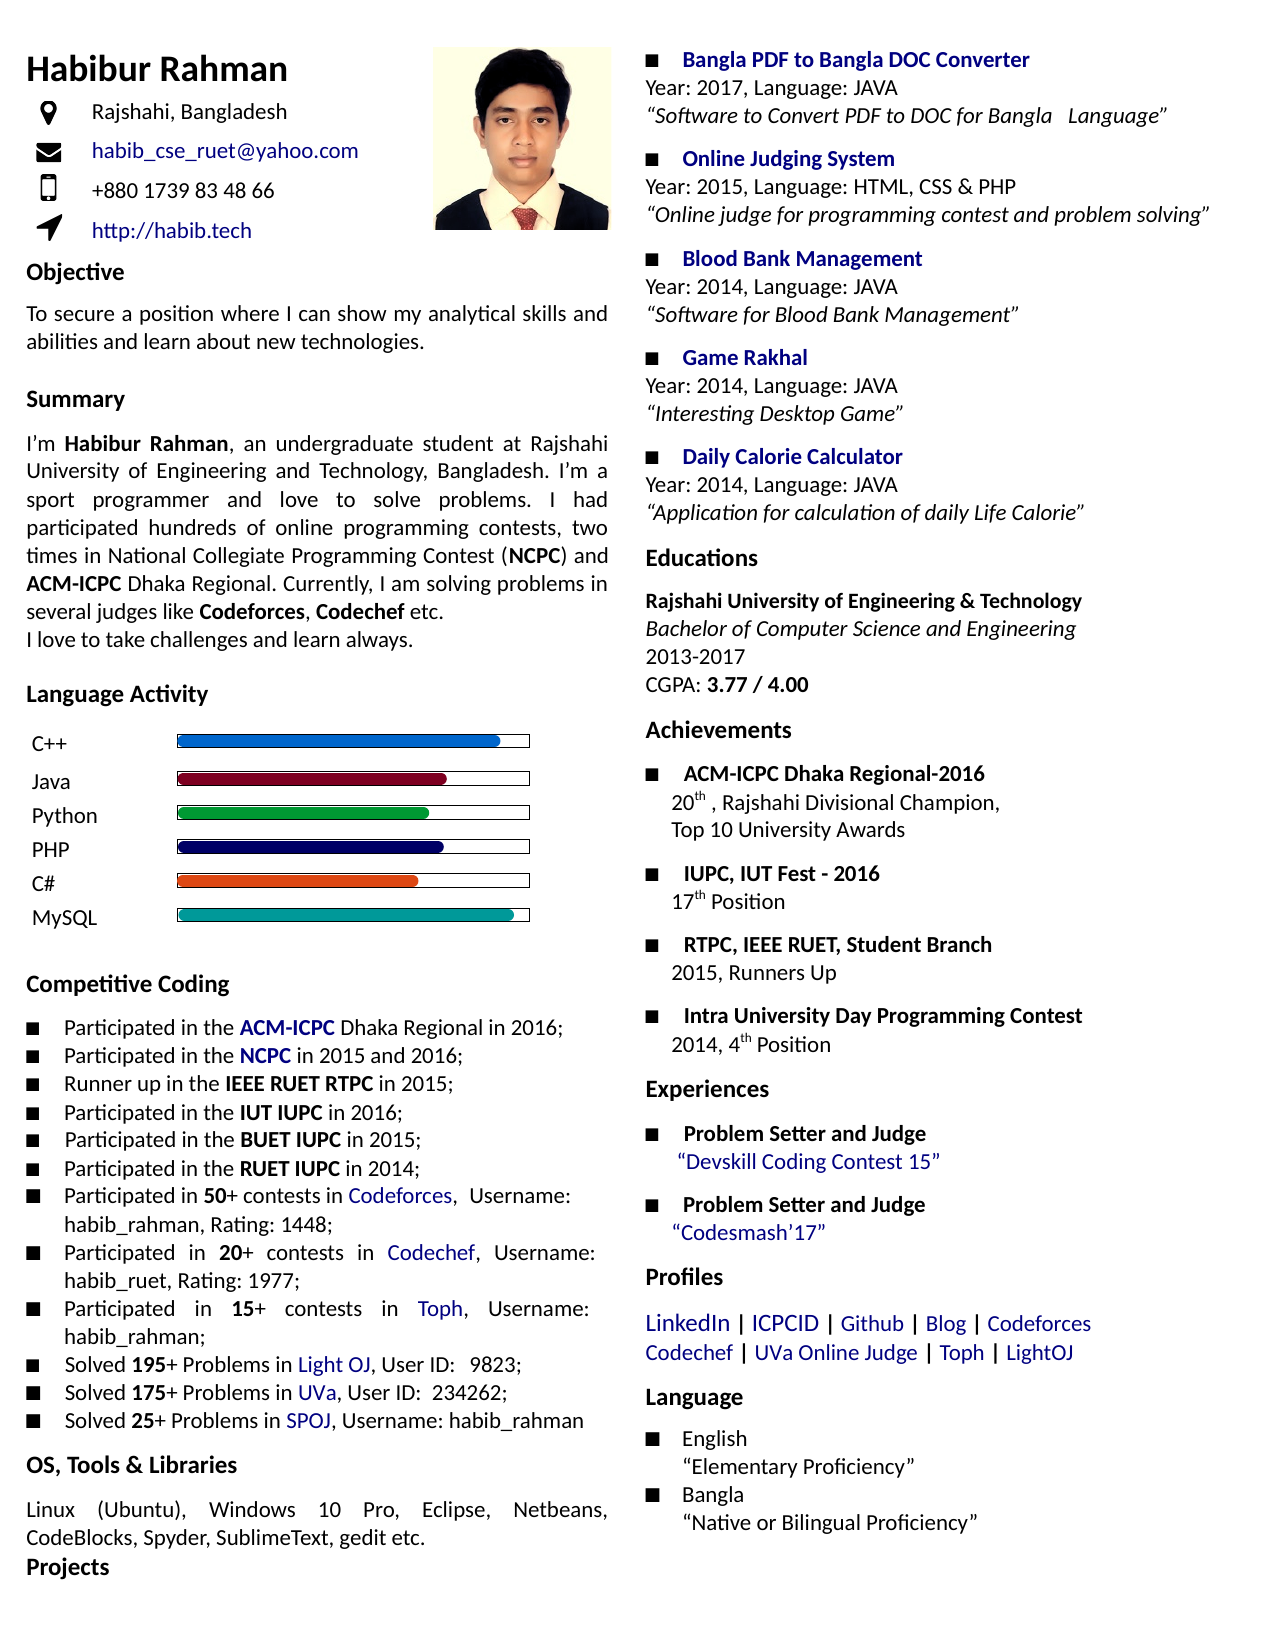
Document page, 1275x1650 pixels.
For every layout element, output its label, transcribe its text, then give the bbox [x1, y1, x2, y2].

list Participated in 15+ contests in Toph, Username: habib_rahman; [26, 1294, 609, 1350]
text 17th Position [645, 887, 1245, 915]
list Participated in the ACM-ICPC Dhaka Regional in 2016; [26, 1013, 609, 1042]
list “Codesmash’17” [645, 1218, 1245, 1246]
list Blood Bank Management [645, 244, 1245, 272]
list Solved 25+ Problems in SPOJ, Username: habib_rahman [26, 1406, 609, 1434]
text “Software to Convert PDF to DOC for Bangla Language” [645, 101, 1245, 129]
text Top 10 University Awards [645, 816, 1245, 844]
text Experiences [645, 1073, 1245, 1103]
table_header C++ [32, 729, 172, 767]
text +880 1739 83 48 66 [92, 177, 433, 204]
list Participated in the IUT IUPC in 2016; [26, 1098, 609, 1126]
text 2013-2017 [645, 642, 1245, 670]
list Participated in the NCPC in 2015 and 2016; [26, 1042, 609, 1069]
list “Interesting Desktop Game” [645, 399, 1245, 427]
text Projects [26, 1551, 609, 1582]
text Rajshahi University of Engineering & Technology [645, 588, 1254, 614]
list English “Elementary Proficiency” [645, 1424, 1245, 1481]
list Year: 2015, Language: HTML, CSS & PHP [645, 172, 1245, 200]
text Competitive Coding [26, 968, 609, 998]
list Online Judging System [645, 144, 1245, 172]
list Runner up in the IEEE RUET RTPC in 2015; [26, 1069, 609, 1098]
text Language [645, 1381, 1245, 1412]
text CGPA: 3.77 / 4.00 [645, 670, 1245, 698]
table_cell C# [32, 869, 172, 903]
text Language Activity [26, 678, 609, 709]
list Bangla “Native or Bilingual Proficiency” [645, 1481, 1245, 1537]
text Summary [26, 383, 609, 413]
text I’m Habibur Rahman, an undergraduate student at Rajshahi University of Engineering and Technology, Bangladesh. I’m a sport programmer and love to solve problems. I had participated hundreds of online programming contests, two times in National Collegiate Programming Contest (NCPC) and ACM-ICPC Dhaka Regional. Currently, I am solving problems in several judges like Codeforces, Codechef etc. [26, 429, 609, 625]
list Daily Calorie Calculator [645, 442, 1245, 471]
list “Application for calculation of daily Life Calorie” [645, 498, 1245, 527]
table_cell [172, 903, 612, 937]
list ACM-ICPC Dhaka Regional-2016 [645, 759, 1245, 788]
list Problem Setter and Judge [645, 1190, 1245, 1218]
picture [433, 47, 612, 230]
text habib_cse_ruet@yahoo.com [92, 137, 433, 165]
text Achievements [645, 714, 1245, 744]
picture [35, 174, 62, 201]
text Objective [26, 256, 609, 287]
list Participated in 50+ contests in Codeforces, Username: habib_rahman, Rating: 1448; [26, 1182, 609, 1238]
text 20th , Rajshahi Divisional Champion, [645, 788, 1245, 816]
text 2014, 4th Position [645, 1030, 1245, 1058]
text OS, Tools & Libraries [26, 1449, 609, 1480]
table_cell Java [32, 767, 172, 801]
list Year: 2014, Language: JAVA [645, 371, 1245, 399]
table_cell [172, 767, 612, 801]
text LinkedIn | ICPCID | Github | Blog | Codeforces [645, 1307, 1245, 1338]
table_cell [172, 869, 612, 903]
text Bachelor of Computer Science and Engineering [645, 614, 1245, 642]
picture [36, 140, 62, 165]
table_header [172, 729, 612, 767]
list IUPC, IUT Fest - 2016 [645, 859, 1245, 887]
list “Online judge for programming contest and problem solving” [645, 200, 1245, 228]
list “Devskill Coding Contest 15” [645, 1147, 1245, 1175]
list Participated in the BUET IUPC in 2015; [26, 1126, 609, 1154]
text 2015, Runners Up [645, 958, 1245, 986]
list Intra University Day Programming Contest [645, 1002, 1245, 1030]
text Rajshahi, Bangladesh [92, 97, 433, 125]
list Problem Setter and Judge [645, 1119, 1245, 1147]
table_cell [172, 801, 612, 835]
text Habibur Rahman [26, 45, 609, 91]
table_cell Python [32, 801, 172, 835]
list Year: 2017, Language: JAVA [645, 73, 1245, 101]
list “Software for Blood Bank Management” [645, 300, 1245, 328]
text To secure a position where I can show my analytical skills and abilities and learn about new technologies. [26, 299, 609, 355]
list Solved 175+ Problems in UVa, User ID: 234262; [26, 1378, 609, 1406]
text Profiles [645, 1262, 1245, 1292]
table_cell MySQL [32, 903, 172, 937]
list Solved 195+ Problems in Light OJ, User ID: 9823; [26, 1350, 609, 1378]
table_cell PHP [32, 835, 172, 869]
text Codechef | UVa Online Judge | Toph | LightOJ [645, 1338, 1245, 1366]
text I love to take challenges and learn always. [26, 625, 609, 653]
list Game Rakhal [645, 343, 1245, 371]
picture [36, 101, 61, 125]
list Bangla PDF to Bangla DOC Converter [645, 45, 1245, 73]
text http://habib.tech [92, 216, 609, 244]
table_cell [172, 835, 612, 869]
list RTPC, IEEE RUET, Student Branch [645, 930, 1245, 958]
list Participated in the RUET IUPC in 2014; [26, 1154, 609, 1182]
text Educations [645, 542, 1245, 572]
list Participated in 20+ contests in Codechef, Username: habib_ruet, Rating: 1977; [26, 1238, 609, 1294]
list Year: 2014, Language: JAVA [645, 471, 1245, 498]
picture [36, 214, 63, 241]
list Year: 2014, Language: JAVA [645, 272, 1245, 300]
text Linux (Ubuntu), Windows 10 Pro, Eclipse, Netbeans, CodeBlocks, Spyder, SublimeText, gedit etc. [26, 1495, 609, 1551]
